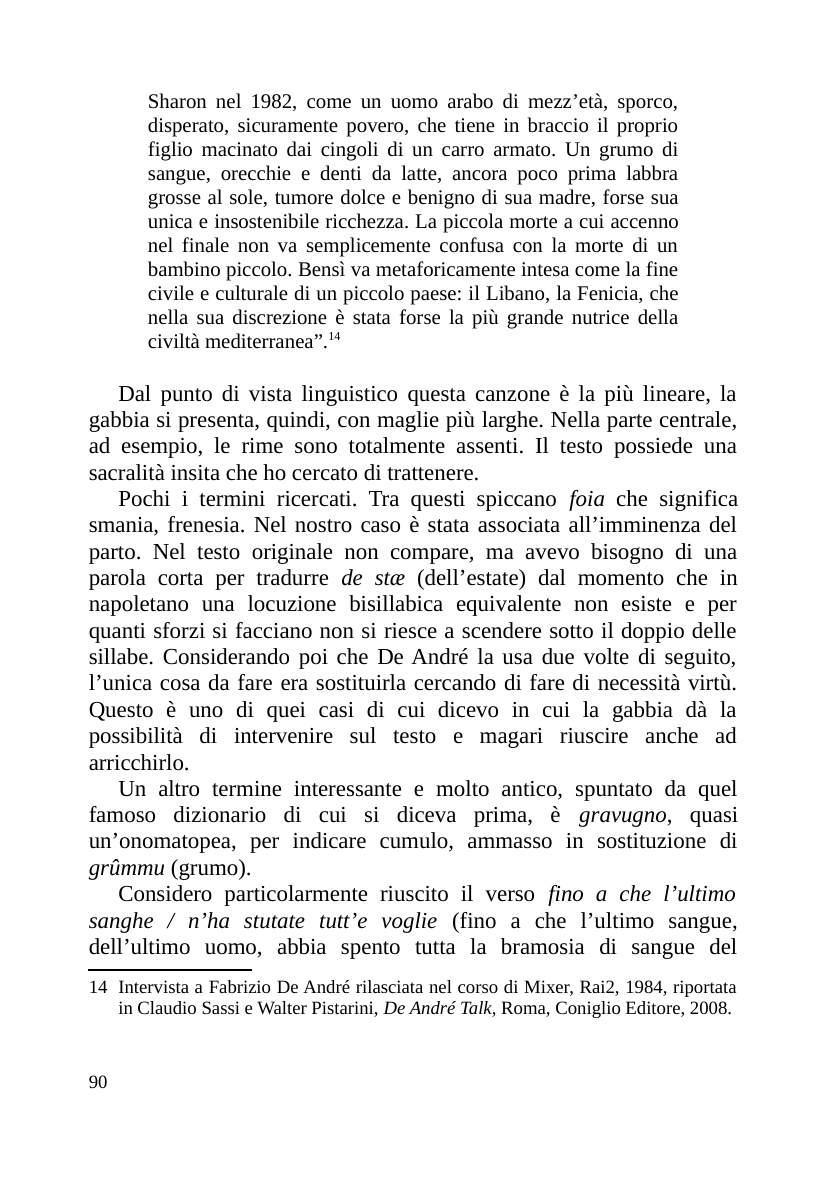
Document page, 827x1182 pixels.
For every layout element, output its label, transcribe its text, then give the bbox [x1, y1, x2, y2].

text Considero particolarmente riuscito il verso fino a che l’ultimo sanghe / n’ha stutate tutt’e voglie (fino a che l’ultimo sangue, dell’ultimo uomo, abbia spento tutta la bramosia di sangue del [88, 880, 738, 959]
text Intervista a Fabrizio De André rilasciata nel corso di Mixer, Rai2, 1984, riportata in Claudio Sassi e Walter Pistarini, De André Talk, Roma, Coniglio Editore, 2008. [88, 976, 738, 1019]
text Pochi i termini ricercati. Tra questi spiccano foia che significa smania, frenesia. Nel nostro caso è stata associata all’imminenza del parto. Nel testo originale non compare, ma avevo bisogno di una parola corta per tradurre de stæ (dell’estate) dal momento che in napoletano una locuzione bisillabica equivalente non esiste e per quanti sforzi si facciano non si riesce a scendere sotto il doppio delle sillabe. Considerando poi che De André la usa due volte di seguito, l’unica cosa da fare era sostituirla cercando di fare di necessità virtù. Questo è uno di quei casi di cui dicevo in cui la gabbia dà la possibilità di intervenire sul testo e magari riuscire anche ad arricchirlo. [88, 485, 738, 775]
text Sharon nel 1982, come un uomo arabo di mezz’età, sporco, disperato, sicuramente povero, che tiene in braccio il proprio figlio macinato dai cingoli di un carro armato. Un grumo di sangue, orecchie e denti da latte, ancora poco prima labbra grosse al sole, tumore dolce e benigno di sua madre, forse sua unica e insostenibile ricchezza. La piccola morte a cui accenno nel finale non va semplicemente confusa con la morte di un bambino piccolo. Bensì va metaforicamente intesa come la fine civile e culturale di un piccolo paese: il Libano, la Fenicia, che nella sua discrezione è stata forse la più grande nutrice della civiltà mediterranea”. [148, 88, 679, 353]
text Dal punto di vista linguistico questa canzone è la più lineare, la gabbia si presenta, quindi, con maglie più larghe. Nella parte centrale, ad esempio, le rime sono totalmente assenti. Il testo possiede una sacralità insita che ho cercato di trattenere. [88, 379, 738, 485]
text Un altro termine interessante e molto antico, spuntato da quel famoso dizionario di cui si diceva prima, è gravugno, quasi un’onomatopea, per indicare cumulo, ammasso in sostituzione di grûmmu (grumo). [88, 775, 738, 880]
